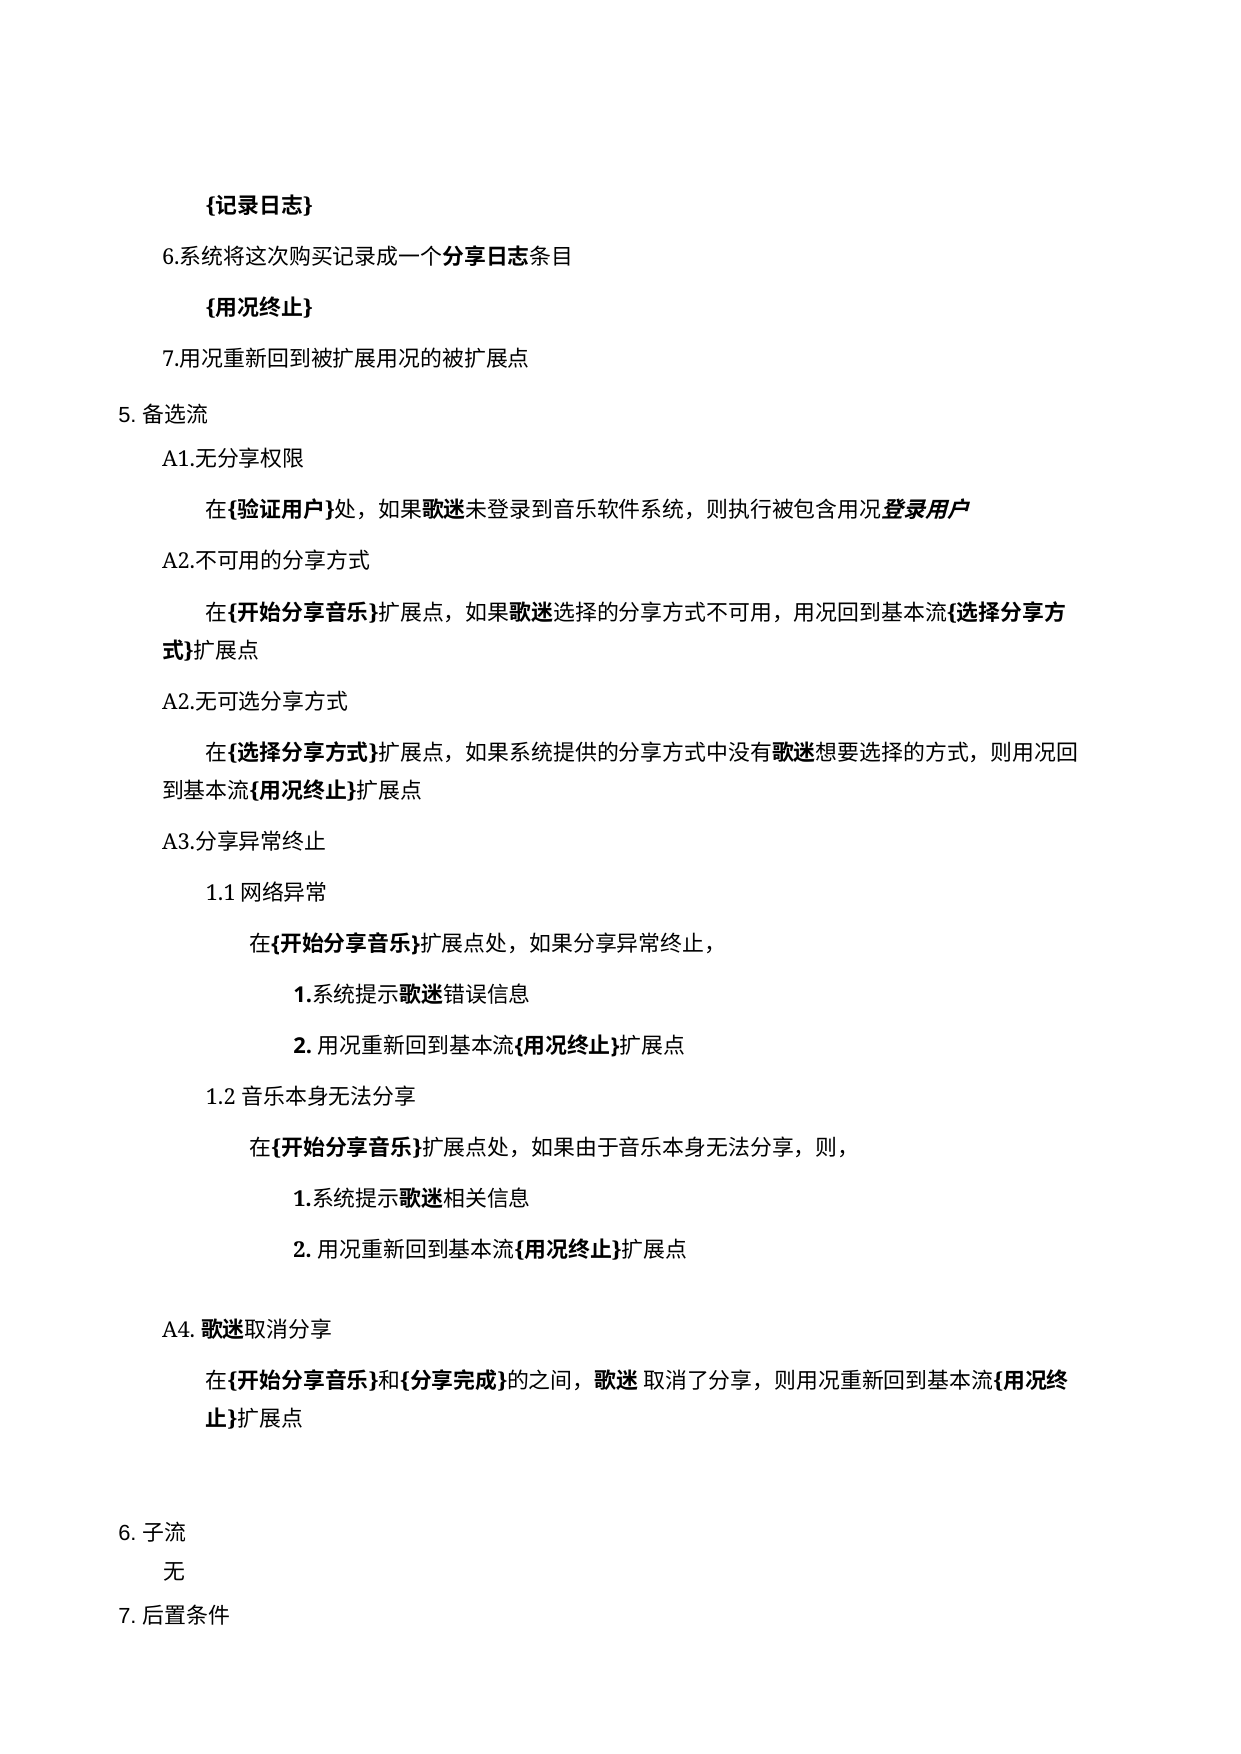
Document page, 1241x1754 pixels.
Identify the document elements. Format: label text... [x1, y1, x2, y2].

text 1.系统提示歌迷相关信息 [118, 1181, 1122, 1213]
subtitle 后置条件 [118, 1598, 1122, 1630]
text 在{开始分享音乐}扩展点处，如果由于音乐本身无法分享，则， [118, 1130, 1122, 1162]
text A2.无可选分享方式 [118, 684, 1122, 715]
text A4. 歌迷取消分享 [118, 1312, 1122, 1344]
text A1.无分享权限 [118, 441, 1122, 473]
text 1.系统提示歌迷错误信息 [118, 977, 1122, 1009]
text 在{开始分享音乐}扩展点处，如果分享异常终止， [118, 926, 1122, 958]
text 在{开始分享音乐}和{分享完成}的之间，歌迷 取消了分享，则用况重新回到基本流{用况终 止}扩展点 [118, 1363, 1122, 1433]
text 7.用况重新回到被扩展用况的被扩展点 [118, 341, 1122, 372]
text 在{验证用户}处，如果歌迷未登录到音乐软件系统，则执行被包含用况登录用户 [118, 492, 1122, 524]
text 在{开始分享音乐}扩展点，如果歌迷选择的分享方式不可用，用况回到基本流{选择分享方 式}扩展点 [118, 594, 1122, 664]
subtitle 备选流 [118, 397, 1122, 429]
text A3.分享异常终止 [118, 824, 1122, 856]
text {用况终止} [118, 290, 1122, 321]
text {记录日志} [118, 188, 1122, 219]
text 无 [118, 1553, 1122, 1587]
text 6.系统将这次购买记录成一个分享日志条目 [118, 239, 1122, 270]
text A2.不可用的分享方式 [118, 543, 1122, 575]
text 1.2 音乐本身无法分享 [118, 1079, 1122, 1111]
text 2. 用况重新回到基本流{用况终止}扩展点 [118, 1232, 1122, 1264]
text 在{选择分享方式}扩展点，如果系统提供的分享方式中没有歌迷想要选择的方式，则用况回 到基本流{用况终止}扩展点 [118, 735, 1122, 804]
subtitle 子流 [118, 1515, 1122, 1546]
text 1.1网络异常 [118, 875, 1122, 907]
text 2. 用况重新回到基本流{用况终止}扩展点 [118, 1028, 1122, 1060]
